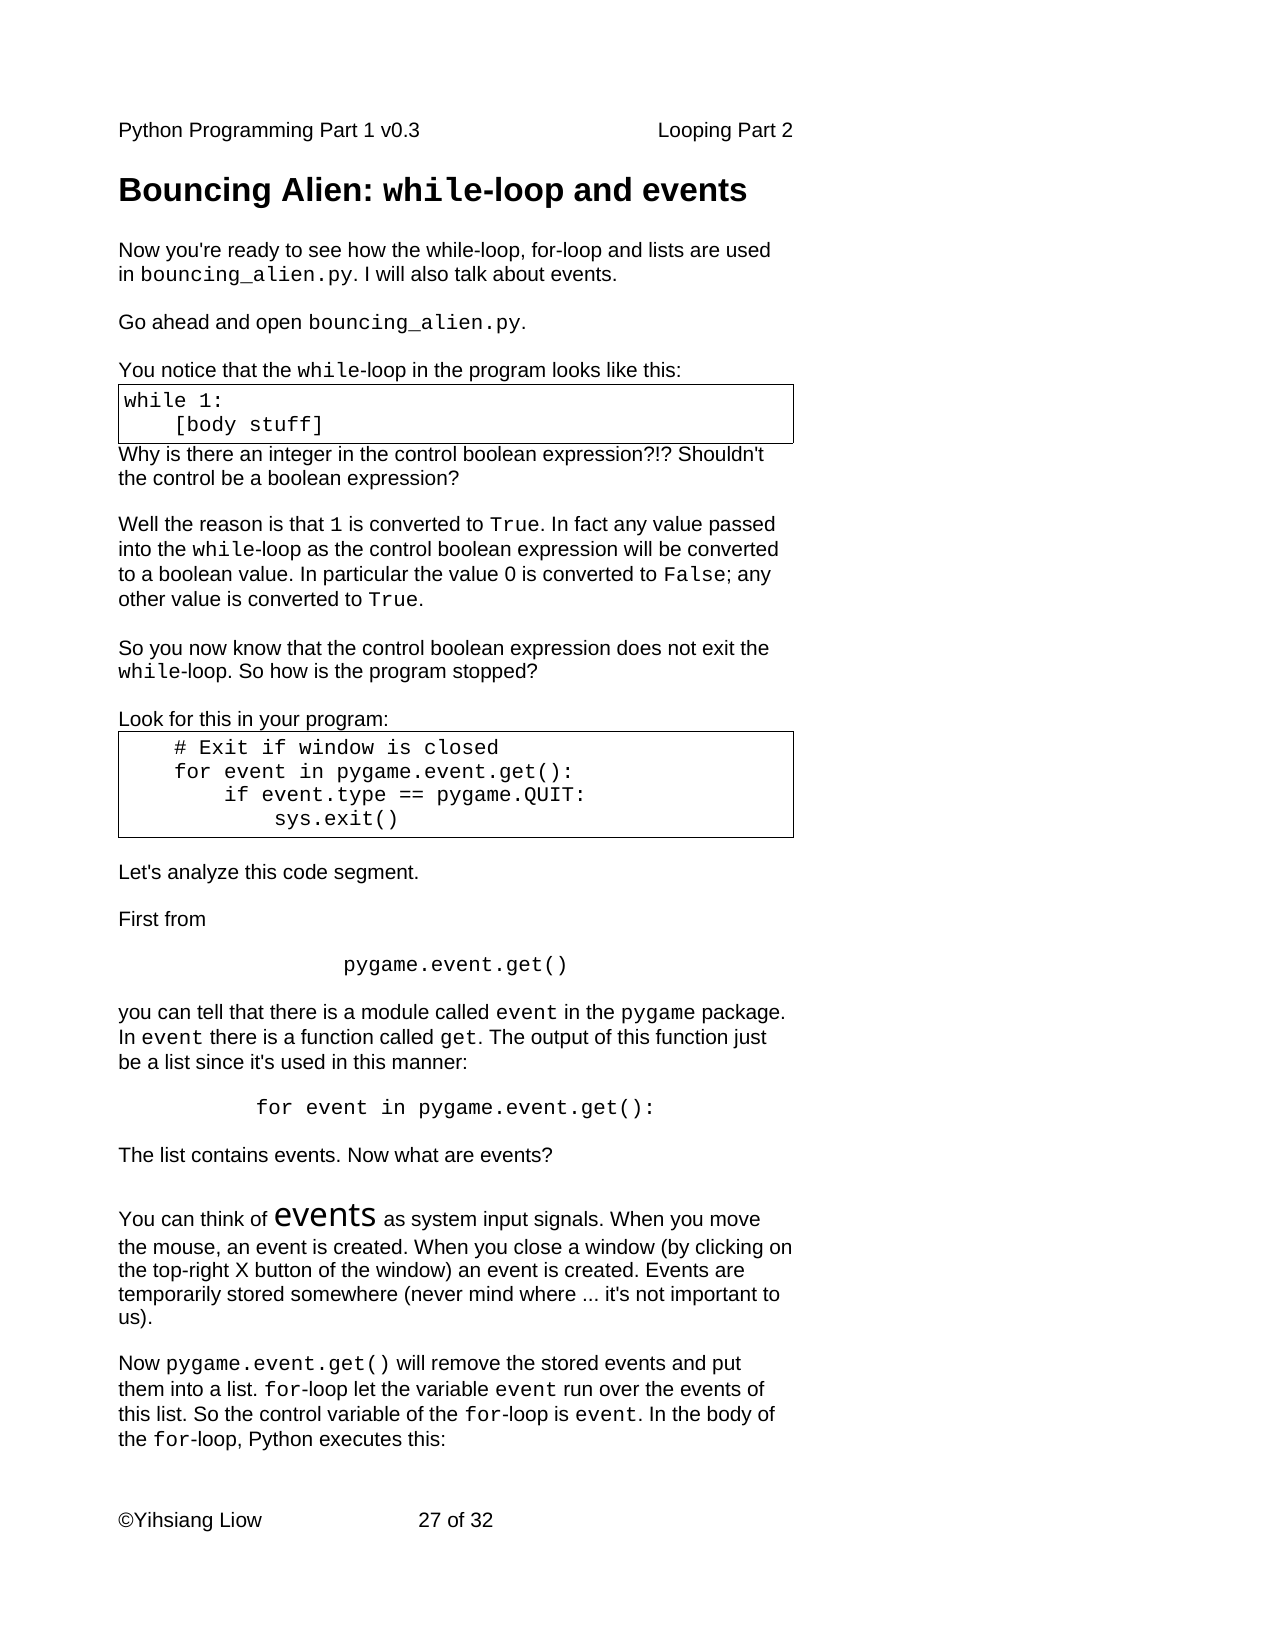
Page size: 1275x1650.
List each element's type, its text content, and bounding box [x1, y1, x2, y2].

text pygame.event.get() [118, 953, 793, 977]
text Let's analyze this code segment. [118, 861, 793, 884]
text The list contains events. Now what are events? [118, 1144, 793, 1167]
table_header # Exit if window is closed for event in pygame.event.get(): if event.type == pygame.QUIT: sys.exit() [119, 732, 793, 837]
text Look for this in your program: [118, 708, 793, 731]
text Bouncing Alien: while-loop and events [118, 171, 793, 211]
text Now you're ready to see how the while-loop, for-loop and lists are used in bouncing_alien.py. I will also talk about events. [118, 239, 793, 287]
text you can tell that there is a module called event in the pygame package. In event there is a function called get. The output of this function just be a list since it's used in this manner: [118, 1000, 793, 1074]
text Well the reason is that 1 is converted to True. In fact any value passed into the while-loop as the control boolean expression will be converted to a boolean value. In particular the value 0 is converted to False; any other value is converted to True. [118, 513, 793, 613]
text You can think of events as system input signals. When you move the mouse, an event is created. When you close a window (by clicking on the top-right X button of the window) an event is created. Events are temporarily stored somewhere (never mind where ... it's not important to us). [118, 1190, 793, 1329]
text Go ahead and open bouncing_alien.py. [118, 311, 793, 336]
text Now pygame.event.get() will remove the stored events and put them into a list. for-loop let the variable event run over the events of this list. So the control variable of the for-loop is event. In the body of the for-loop, Python executes this: [118, 1352, 793, 1452]
text First from [118, 907, 793, 930]
text Why is there an integer in the control boolean expression?!? Shouldn't the control be a boolean expression? [118, 444, 793, 489]
table_header while 1: [body stuff] [119, 385, 793, 443]
text You notice that the while-loop in the program looks like this: [118, 359, 793, 384]
text for event in pygame.event.get(): [118, 1097, 793, 1121]
text So you now know that the control boolean expression does not exit the while-loop. So how is the program stopped? [118, 636, 793, 685]
